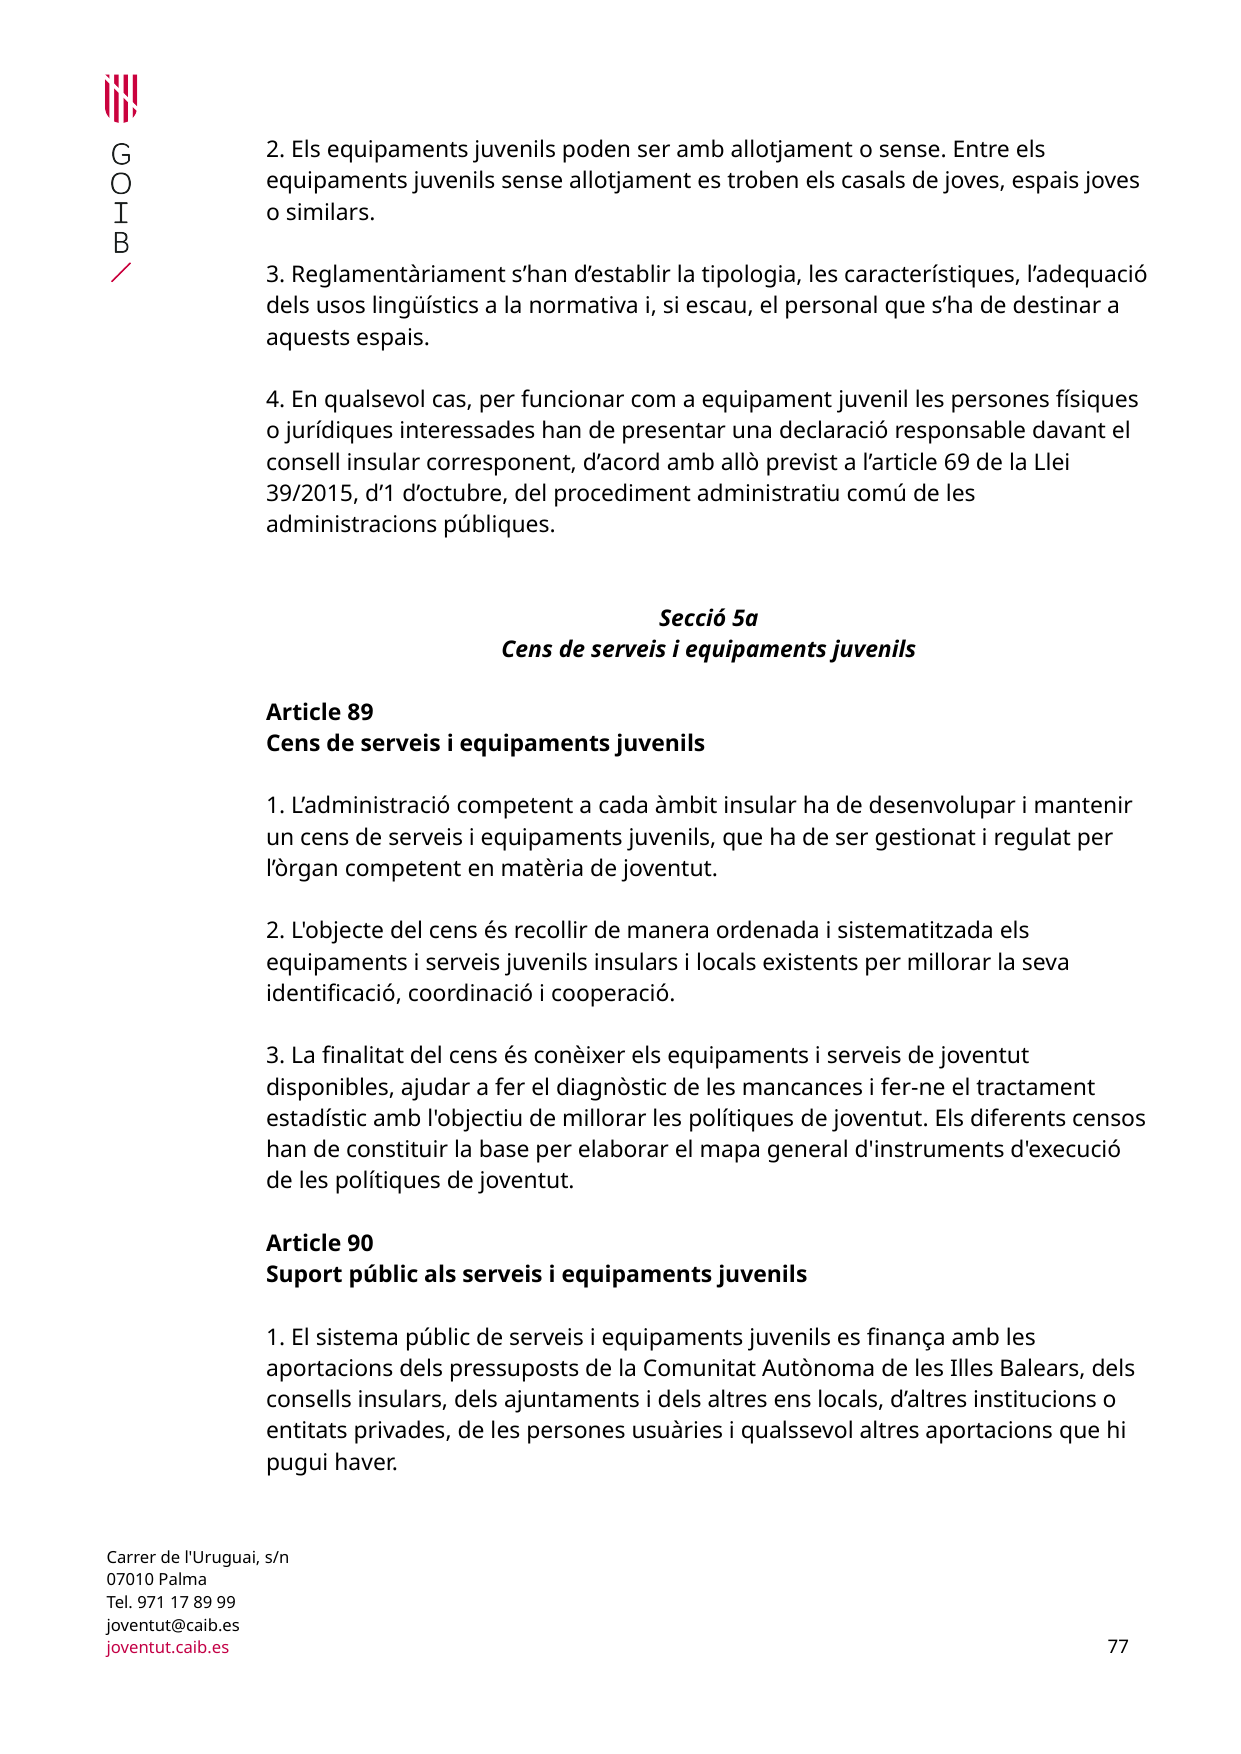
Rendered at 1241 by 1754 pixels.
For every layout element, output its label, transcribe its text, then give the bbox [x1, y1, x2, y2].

text 1. El sistema públic de serveis i equipaments juvenils es finança amb les aportacions dels pressuposts de la Comunitat Autònoma de les Illes Balears, dels consells insulars, dels ajuntaments i dels altres ens locals, d’altres institucions o entitats privades, de les persones usuàries i qualssevol altres aportacions que hi pugui haver. [266, 1320, 1152, 1477]
text Article 89 [266, 695, 1152, 727]
text 3. Reglamentàriament s’han d’establir la tipologia, les característiques, l’adequació dels usos lingüístics a la normativa i, si escau, el personal que s’ha de destinar a aquests espais. [266, 258, 1152, 352]
picture [76, 51, 166, 313]
text 2. L'objecte del cens és recollir de manera ordenada i sistematitzada els equipaments i serveis juvenils insulars i locals existents per millorar la seva identificació, coordinació i cooperació. [266, 914, 1152, 1008]
text 1. L’administració competent a cada àmbit insular ha de desenvolupar i mantenir un cens de serveis i equipaments juvenils, que ha de ser gestionat i regulat per l’òrgan competent en matèria de joventut. [266, 789, 1152, 883]
text 4. En qualsevol cas, per funcionar com a equipament juvenil les persones físiques o jurídiques interessades han de presentar una declaració responsable davant el consell insular corresponent, d’acord amb allò previst a l’article 69 de la Llei 39/2015, d’1 d’octubre, del procediment administratiu comú de les administracions públiques. [266, 383, 1152, 539]
text Secció 5a [266, 602, 1152, 633]
text Cens de serveis i equipaments juvenils [266, 633, 1152, 664]
text 2. Els equipaments juvenils poden ser amb allotjament o sense. Entre els equipaments juvenils sense allotjament es troben els casals de joves, espais joves o similars. [266, 133, 1152, 227]
text Article 90 [266, 1227, 1152, 1258]
text Cens de serveis i equipaments juvenils [266, 727, 1152, 758]
text Suport públic als serveis i equipaments juvenils [266, 1258, 1152, 1289]
text 3. La finalitat del cens és conèixer els equipaments i serveis de joventut disponibles, ajudar a fer el diagnòstic de les mancances i fer-ne el tractament estadístic amb l'objectiu de millorar les polítiques de joventut. Els diferents censos han de constituir la base per elaborar el mapa general d'instruments d'execució de les polítiques de joventut. [266, 1039, 1152, 1195]
